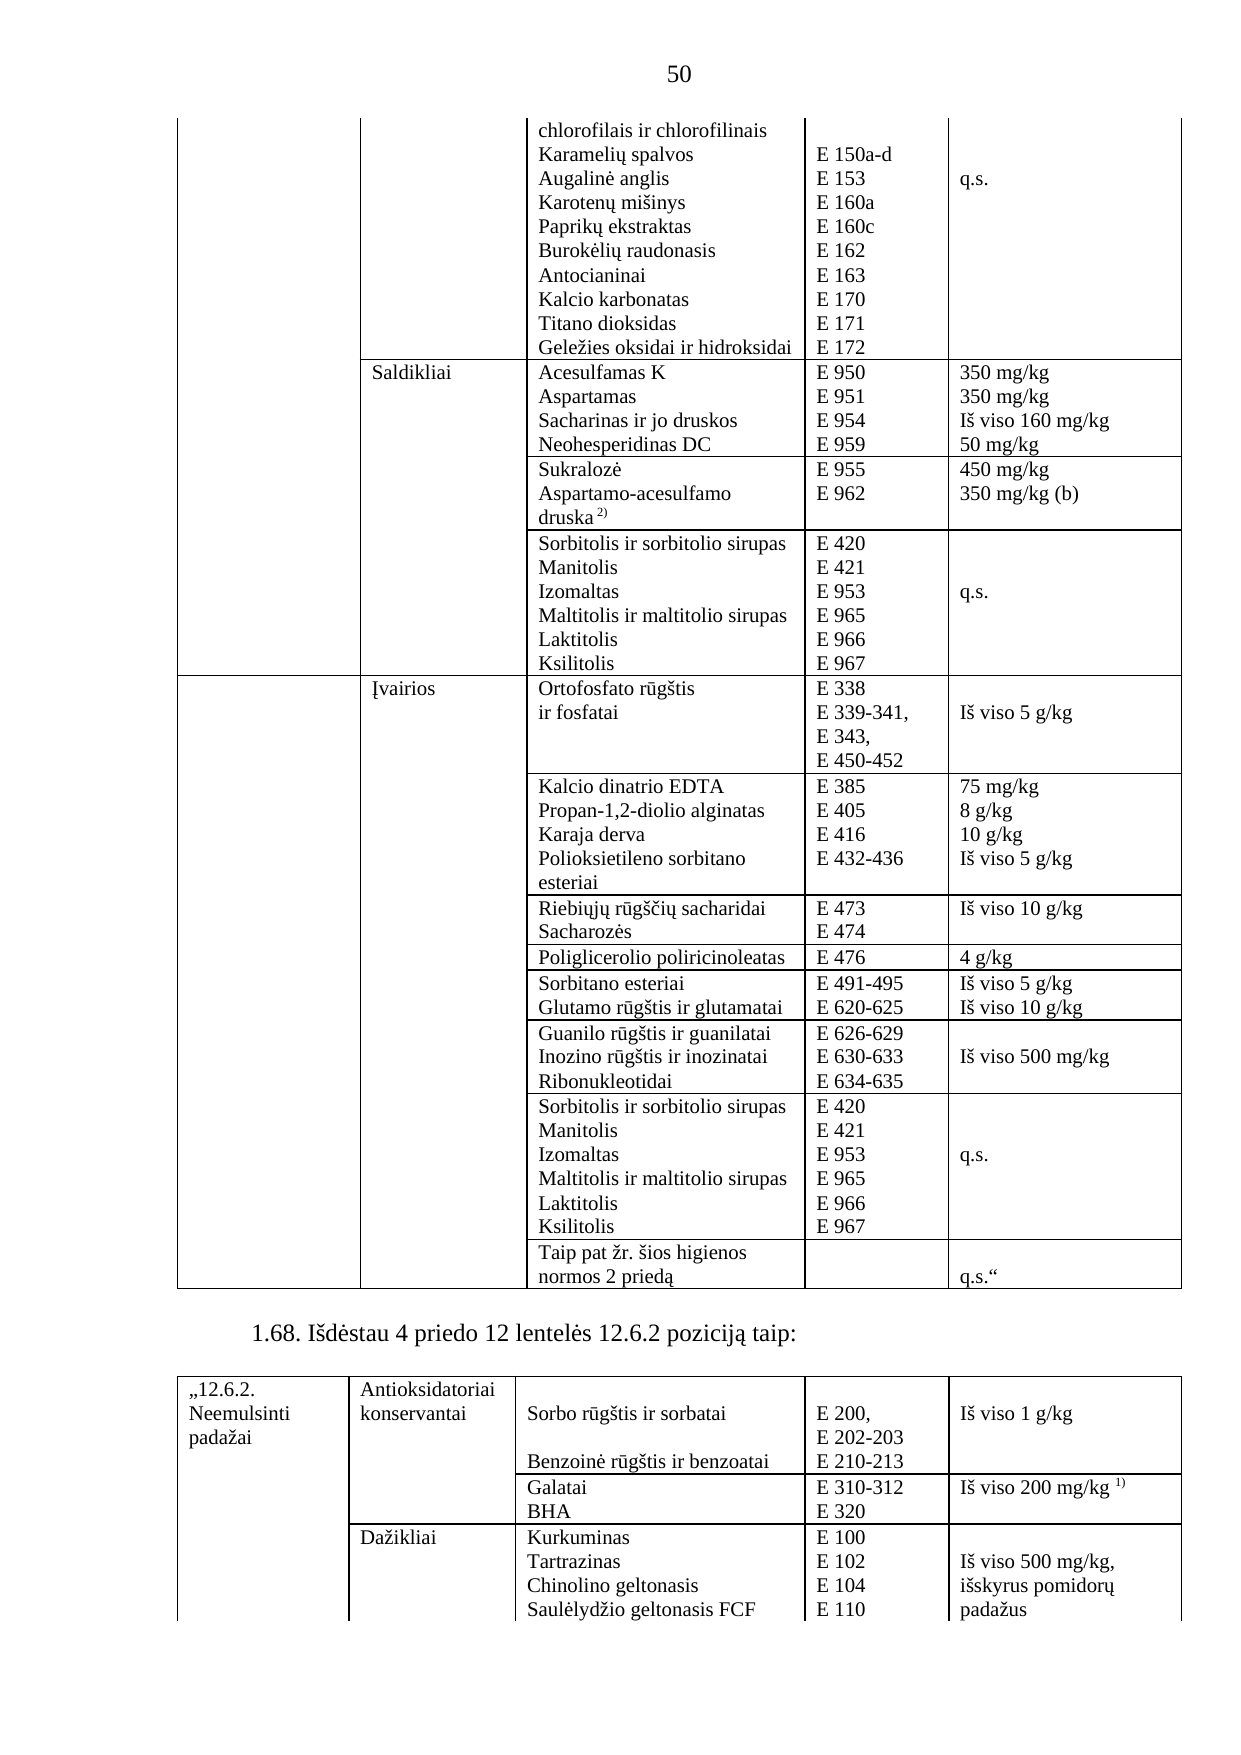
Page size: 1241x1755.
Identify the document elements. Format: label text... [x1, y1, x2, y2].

table_cell [178, 239, 360, 262]
table_cell E 172 [806, 335, 948, 359]
table_cell [949, 1069, 1181, 1093]
table_cell Paprikų ekstraktas [528, 214, 804, 238]
table_cell [178, 579, 360, 603]
table_cell [361, 627, 526, 651]
table_cell [178, 798, 360, 822]
table_cell [178, 456, 360, 529]
text 1.68. Išdėstau 4 priedo 12 lentelės 12.6.2 poziciją taip: [177, 1318, 1181, 1347]
table_cell Sacharozės [528, 920, 804, 943]
table_cell [361, 651, 526, 675]
table_cell [361, 798, 526, 822]
table_cell Propan-1,2-diolio alginatas [528, 798, 804, 822]
table_cell [178, 1523, 348, 1549]
table_cell Iš viso 10 g/kg [949, 896, 1181, 919]
table_cell [178, 894, 360, 919]
table_cell [361, 214, 526, 238]
table_cell [361, 1118, 526, 1142]
table_cell [178, 190, 360, 214]
table_cell [949, 263, 1181, 287]
table_cell Inozino rūgštis ir inozinatai [528, 1045, 804, 1068]
table_cell E 338 E 339-341, E 343, E 450-452 [806, 676, 948, 772]
table_cell E 421 [806, 555, 948, 579]
table_cell [178, 1045, 360, 1068]
table_cell [178, 384, 360, 408]
table_cell Iš viso 200 mg/kg 1) [950, 1475, 1181, 1499]
table_cell Kalcio karbonatas [528, 287, 804, 311]
table_cell [178, 995, 360, 1019]
table_cell Izomaltas [528, 579, 804, 603]
table_cell Riebiųjų rūgščių sacharidai [528, 896, 804, 919]
table_cell Iš viso 500 mg/kg [949, 1045, 1181, 1068]
table_cell E 421 [806, 1118, 948, 1142]
table_cell Antocianinai [528, 263, 804, 287]
table_cell Guanilo rūgštis ir guanilatai [528, 1021, 804, 1044]
table_cell [361, 773, 526, 798]
table_cell E 385 [806, 774, 948, 798]
table_cell [178, 408, 360, 432]
table_cell Maltitolis ir maltitolio sirupas [528, 1166, 804, 1190]
table_cell Taip pat žr. šios higienos normos 2 priedą [528, 1240, 804, 1288]
table_cell E 473 [806, 896, 948, 919]
table_cell [178, 287, 360, 311]
table_cell [361, 1215, 526, 1238]
table_cell [950, 1525, 1181, 1549]
table_cell Manitolis [528, 555, 804, 579]
table_cell Laktitolis [528, 627, 804, 651]
table_cell [950, 1449, 1181, 1473]
table_cell [361, 1166, 526, 1190]
table_cell [178, 1239, 360, 1288]
table_cell [178, 529, 360, 555]
table_cell [178, 1573, 348, 1597]
table_cell [949, 651, 1181, 675]
table_cell Sacharinas ir jo druskos [528, 408, 804, 432]
table_cell E 163 [806, 263, 948, 287]
table_cell Sorbitolis ir sorbitolio sirupas [528, 531, 804, 555]
table_cell Įvairios [361, 676, 526, 772]
table_cell Sukralozė Aspartamo-acesulfamo druska 2) [528, 457, 804, 529]
table_cell [361, 287, 526, 311]
table_cell E 170 [806, 287, 948, 311]
table_cell Karaja derva [528, 822, 804, 846]
table_cell [178, 1449, 348, 1473]
table_cell [361, 1190, 526, 1214]
table_cell E 416 [806, 822, 948, 846]
table_header „12.6.2. Neemulsinti padažai [178, 1377, 348, 1449]
table_cell E 310-312 [806, 1475, 948, 1499]
table_cell [178, 1093, 360, 1118]
table_cell [361, 142, 526, 166]
table_cell E 104 [806, 1573, 948, 1597]
table_cell [949, 1094, 1181, 1118]
table_cell [949, 190, 1181, 214]
table_cell [178, 335, 360, 359]
table_cell E 102 [806, 1549, 948, 1573]
table_cell [178, 1549, 348, 1573]
table_cell [361, 995, 526, 1019]
table_cell E 100 [806, 1525, 948, 1549]
table_cell E 162 [806, 239, 948, 262]
table_cell [949, 239, 1181, 262]
table_cell [178, 627, 360, 651]
table_cell [178, 1142, 360, 1166]
table_cell Dažikliai [350, 1525, 515, 1549]
table_cell E 405 [806, 798, 948, 822]
table_header Sorbo rūgštis ir sorbatai [516, 1377, 804, 1449]
table_cell Laktitolis [528, 1190, 804, 1214]
table_cell 450 mg/kg 350 mg/kg (b) [949, 457, 1181, 529]
table_cell [178, 1499, 348, 1523]
table_cell [350, 1549, 515, 1573]
table_cell [178, 1597, 348, 1621]
table_cell Iš viso 5 g/kg [949, 971, 1181, 995]
table_cell Izomaltas [528, 1142, 804, 1166]
table_cell E 491-495 [806, 971, 948, 995]
table_cell Glutamo rūgštis ir glutamatai [528, 995, 804, 1019]
table_cell [178, 1118, 360, 1142]
table_cell [350, 1573, 515, 1597]
table_cell [806, 1240, 948, 1288]
table_cell E 153 [806, 166, 948, 190]
table_cell [178, 1473, 348, 1499]
table_cell [361, 311, 526, 335]
table_cell E 474 [806, 920, 948, 943]
table_cell E 959 [806, 432, 948, 456]
table_cell E 967 [806, 651, 948, 675]
table_cell E 966 [806, 627, 948, 651]
table_cell E 171 [806, 311, 948, 335]
table_cell išskyrus pomidorų [950, 1573, 1181, 1597]
table_cell BHA [516, 1499, 804, 1523]
table_cell E 626-629 [806, 1021, 948, 1044]
table_cell E 953 [806, 1142, 948, 1166]
table_cell E 210-213 [806, 1449, 948, 1473]
table_cell E 965 [806, 603, 948, 627]
table_cell Kurkuminas [516, 1525, 804, 1549]
table_cell [949, 118, 1181, 142]
table_cell Maltitolis ir maltitolio sirupas [528, 603, 804, 627]
table_cell Iš viso 5 g/kg [949, 846, 1181, 894]
table_cell [178, 1069, 360, 1093]
table_cell [361, 846, 526, 894]
table_cell [178, 311, 360, 335]
table_cell 350 mg/kg [949, 384, 1181, 408]
table_cell Ksilitolis [528, 1215, 804, 1238]
table_cell [178, 1166, 360, 1190]
table_cell [178, 822, 360, 846]
table_cell Galatai [516, 1475, 804, 1499]
table_cell Iš viso 160 mg/kg [949, 408, 1181, 432]
table_cell E 110 [806, 1597, 948, 1621]
table_cell Augalinė anglis [528, 166, 804, 190]
table_cell [178, 603, 360, 627]
table_cell E 620-625 [806, 995, 948, 1019]
table_cell Geležies oksidai ir hidroksidai [528, 335, 804, 359]
table_cell q.s.“ [949, 1240, 1181, 1288]
table_cell [361, 1045, 526, 1068]
table_cell Burokėlių raudonasis [528, 239, 804, 262]
table_cell [178, 432, 360, 456]
table_cell [178, 1215, 360, 1238]
table_header Antioksidatoriai konservantai [350, 1377, 515, 1449]
table_cell [361, 263, 526, 287]
table_cell [949, 142, 1181, 166]
table_cell E 476 [806, 945, 948, 969]
table_cell padažus [950, 1597, 1181, 1621]
table_cell E 955 E 962 [806, 457, 948, 529]
table_cell Ribonukleotidai [528, 1069, 804, 1093]
table_cell [949, 1215, 1181, 1238]
table_cell E 420 [806, 1094, 948, 1118]
table_cell [361, 1093, 526, 1118]
table_cell q.s. [949, 1142, 1181, 1166]
table_cell [178, 846, 360, 894]
table_cell [361, 456, 526, 529]
table_cell [949, 311, 1181, 335]
table_cell [361, 579, 526, 603]
table_cell Kalcio dinatrio EDTA [528, 774, 804, 798]
table_cell [178, 555, 360, 579]
table_cell [178, 969, 360, 995]
table_cell E 953 [806, 579, 948, 603]
table_cell [361, 969, 526, 995]
table_cell [178, 166, 360, 190]
table_cell [949, 920, 1181, 943]
table_cell [361, 529, 526, 555]
table_cell [178, 651, 360, 675]
table_cell [950, 1499, 1181, 1523]
table_cell [361, 894, 526, 919]
table_cell [949, 1166, 1181, 1190]
table_cell [178, 359, 360, 384]
table_cell [350, 1597, 515, 1621]
table_cell [361, 166, 526, 190]
table_cell Tartrazinas [516, 1549, 804, 1573]
table_cell Polioksietileno sorbitano esteriai [528, 846, 804, 894]
table_cell 350 mg/kg [949, 360, 1181, 384]
table_cell Iš viso 500 mg/kg, [950, 1549, 1181, 1573]
table_cell [361, 335, 526, 359]
table_cell E 150a-d [806, 142, 948, 166]
table_cell [361, 603, 526, 627]
table_cell [949, 214, 1181, 238]
table_cell E 967 [806, 1215, 948, 1238]
table_cell [949, 627, 1181, 651]
table_cell [806, 118, 948, 142]
table_cell 50 mg/kg [949, 432, 1181, 456]
table_cell [949, 555, 1181, 579]
table_cell [178, 1190, 360, 1214]
table_cell E 634-635 [806, 1069, 948, 1093]
table_cell [361, 944, 526, 969]
table_cell [949, 1190, 1181, 1214]
table_cell [178, 263, 360, 287]
table_cell E 950 [806, 360, 948, 384]
table_cell [178, 773, 360, 798]
table_cell [350, 1499, 515, 1523]
table_cell [350, 1473, 515, 1499]
table_cell [361, 1069, 526, 1093]
table_cell [178, 1019, 360, 1044]
table_cell Chinolino geltonasis [516, 1573, 804, 1597]
table_cell [949, 335, 1181, 359]
table_cell Aspartamas [528, 384, 804, 408]
table_cell Acesulfamas K [528, 360, 804, 384]
table_cell Poliglicerolio poliricinoleatas [528, 945, 804, 969]
table_cell [949, 287, 1181, 311]
table_cell Ortofosfato rūgštis ir fosfatai [528, 676, 804, 772]
table_cell [361, 190, 526, 214]
table_cell [361, 384, 526, 408]
table_cell [361, 408, 526, 432]
table_cell [178, 142, 360, 166]
table_cell E 160c [806, 214, 948, 238]
table_cell [949, 1118, 1181, 1142]
table_cell Manitolis [528, 1118, 804, 1142]
table_cell Sorbitano esteriai [528, 971, 804, 995]
table_cell E 630-633 [806, 1045, 948, 1068]
table_cell Iš viso 10 g/kg [949, 995, 1181, 1019]
table_cell [361, 1142, 526, 1166]
table_cell E 965 [806, 1166, 948, 1190]
table_cell 75 mg/kg [949, 774, 1181, 798]
table_cell 8 g/kg [949, 798, 1181, 822]
table_cell [949, 603, 1181, 627]
table_cell 10 g/kg [949, 822, 1181, 846]
table_cell Neohesperidinas DC [528, 432, 804, 456]
table_cell [178, 944, 360, 969]
table_header Iš viso 1 g/kg [950, 1377, 1181, 1449]
table_cell [361, 822, 526, 846]
table_cell Karotenų mišinys [528, 190, 804, 214]
table_cell [178, 118, 360, 142]
table_cell E 954 [806, 408, 948, 432]
table_cell [361, 1239, 526, 1288]
table_cell Karamelių spalvos [528, 142, 804, 166]
table_cell Titano dioksidas [528, 311, 804, 335]
table_cell Ksilitolis [528, 651, 804, 675]
table_cell [178, 676, 360, 772]
table_cell [178, 214, 360, 238]
table_cell [949, 1021, 1181, 1044]
table_cell Saulėlydžio geltonasis FCF [516, 1597, 804, 1621]
table_cell E 966 [806, 1190, 948, 1214]
table_cell Iš viso 5 g/kg [949, 676, 1181, 772]
table_header E 200, E 202-203 [806, 1377, 948, 1449]
table_cell q.s. [949, 579, 1181, 603]
table_cell [361, 1019, 526, 1044]
table_cell q.s. [949, 166, 1181, 190]
table_cell [361, 239, 526, 262]
table_cell [361, 432, 526, 456]
table_cell 4 g/kg [949, 945, 1181, 969]
table_cell Saldikliai [361, 360, 526, 384]
table_cell E 432-436 [806, 846, 948, 894]
table_cell E 420 [806, 531, 948, 555]
table_cell [361, 118, 526, 142]
table_cell [178, 920, 360, 943]
table_cell E 951 [806, 384, 948, 408]
table_cell E 160a [806, 190, 948, 214]
table_cell [361, 920, 526, 943]
table_cell [350, 1449, 515, 1473]
table_cell [949, 531, 1181, 555]
table_cell chlorofilais ir chlorofilinais [528, 118, 804, 142]
table_cell [361, 555, 526, 579]
table_cell E 320 [806, 1499, 948, 1523]
table_cell Benzoinė rūgštis ir benzoatai [516, 1449, 804, 1473]
table_cell Sorbitolis ir sorbitolio sirupas [528, 1094, 804, 1118]
